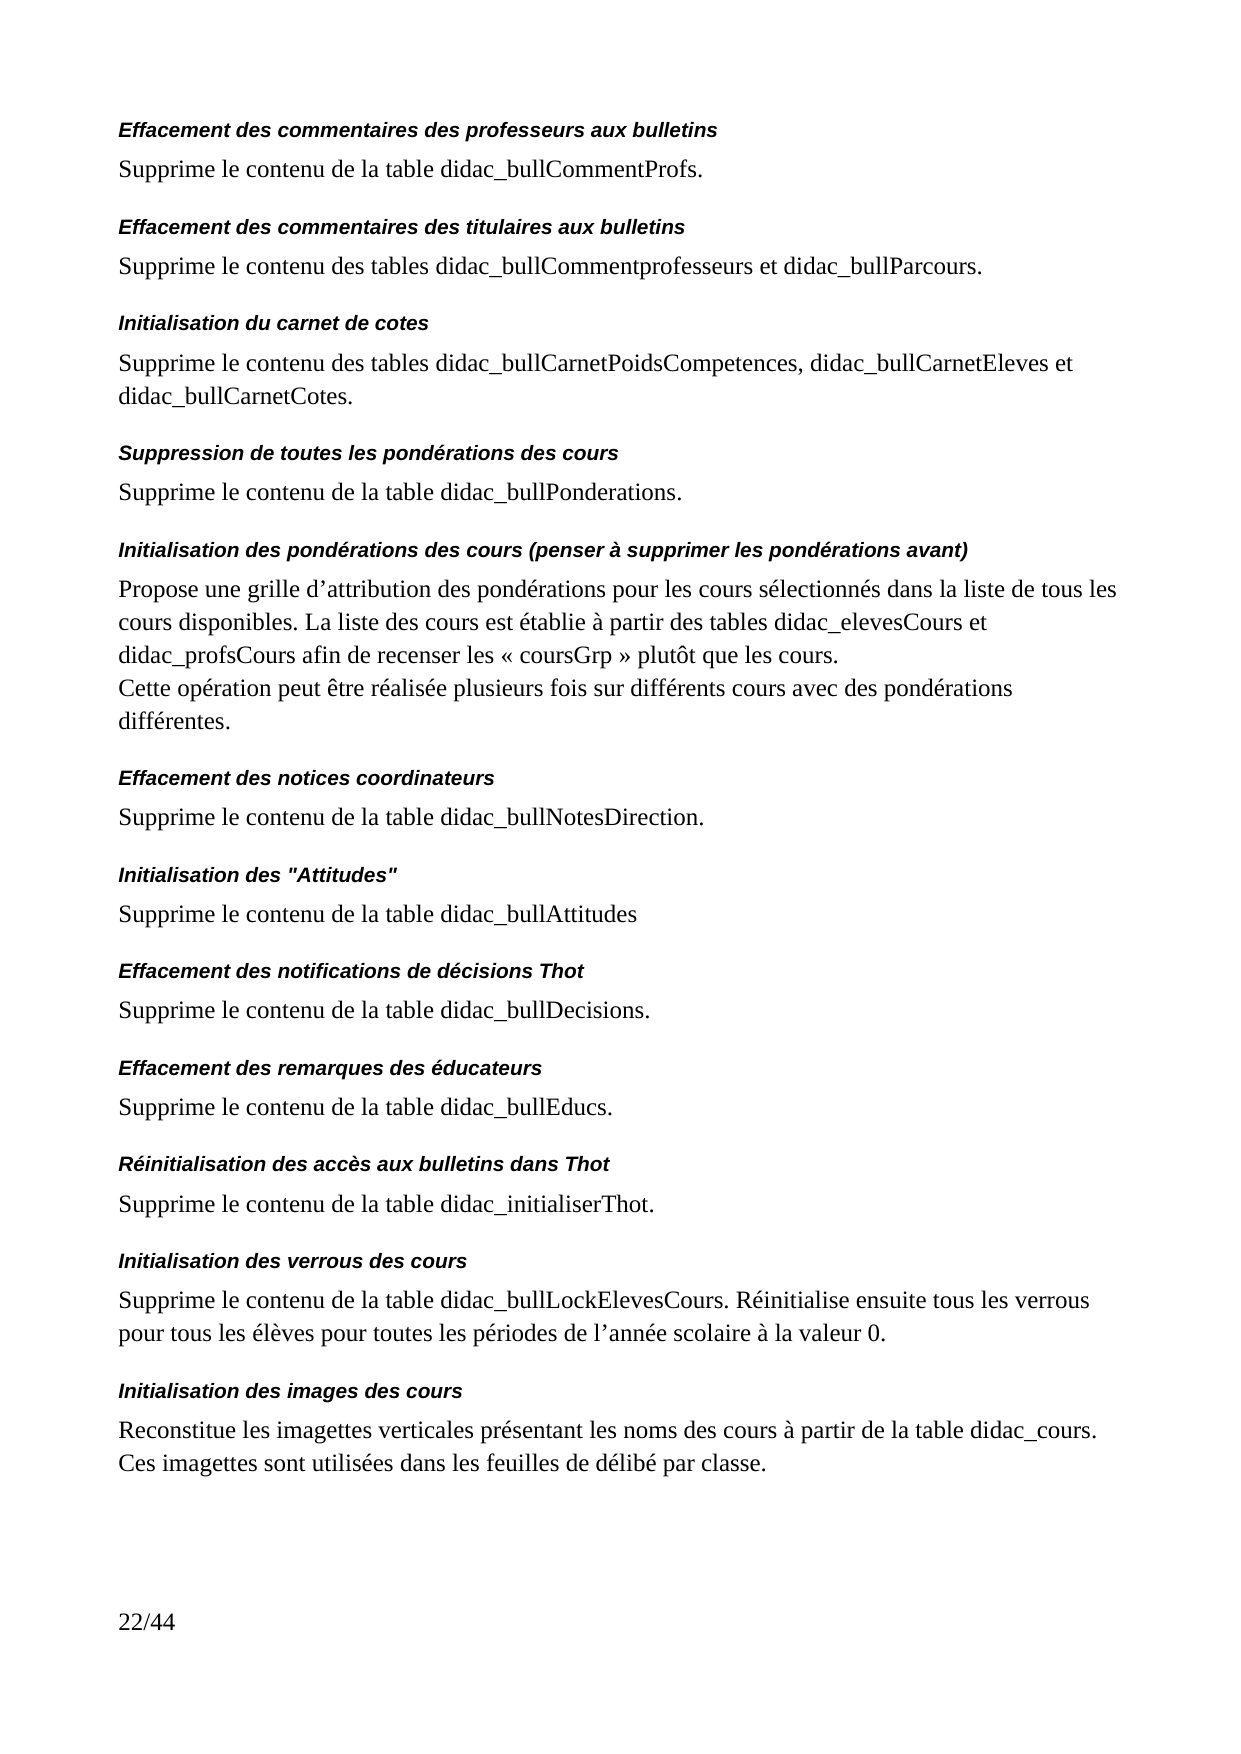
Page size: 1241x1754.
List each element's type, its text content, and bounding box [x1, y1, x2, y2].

text Supprime le contenu de la table didac_bullNotesDirection. [118, 802, 1122, 831]
text Reconstitue les imagettes verticales présentant les noms des cours à partir de la table didac_cours. Ces imagettes sont utilisées dans les feuilles de délibé par classe. [118, 1415, 1122, 1477]
text Supprime le contenu de la table didac_bullLockElevesCours. Réinitialise ensuite tous les verrous pour tous les élèves pour toutes les périodes de l’année scolaire à la valeur 0. [118, 1285, 1122, 1347]
subtitle Effacement des commentaires des professeurs aux bulletins [118, 118, 1122, 142]
subtitle Initialisation des "Attitudes" [118, 863, 1122, 887]
text Supprime le contenu des tables didac_bullCarnetPoidsCompetences, didac_bullCarnetEleves et didac_bullCarnetCotes. [118, 348, 1122, 409]
subtitle Réinitialisation des accès aux bulletins dans Thot [118, 1152, 1122, 1176]
text Supprime le contenu de la table didac_bullEducs. [118, 1092, 1122, 1121]
text Supprime le contenu de la table didac_bullAttitudes [118, 899, 1122, 928]
subtitle Initialisation des verrous des cours [118, 1249, 1122, 1273]
subtitle Initialisation du carnet de cotes [118, 311, 1122, 335]
text Supprime le contenu de la table didac_bullCommentProfs. [118, 154, 1122, 183]
subtitle Initialisation des images des cours [118, 1378, 1122, 1402]
text Supprime le contenu de la table didac_bullDecisions. [118, 996, 1122, 1024]
text Propose une grille d’attribution des pondérations pour les cours sélectionnés dans la liste de tous les cours disponibles. La liste des cours est établie à partir des tables didac_elevesCours et didac_profsCours afin de recenser les « coursGrp » plutôt que les cours. Cette opération peut être réalisée plusieurs fois sur différents cours avec des pondérations différentes. [118, 574, 1122, 735]
text Supprime le contenu des tables didac_bullCommentprofesseurs et didac_bullParcours. [118, 251, 1122, 280]
text Supprime le contenu de la table didac_bullPonderations. [118, 477, 1122, 506]
text Supprime le contenu de la table didac_initialiserThot. [118, 1189, 1122, 1217]
subtitle Effacement des notices coordinateurs [118, 766, 1122, 790]
subtitle Suppression de toutes les pondérations des cours [118, 441, 1122, 465]
subtitle Effacement des commentaires des titulaires aux bulletins [118, 215, 1122, 239]
subtitle Effacement des remarques des éducateurs [118, 1056, 1122, 1080]
subtitle Effacement des notifications de décisions Thot [118, 959, 1122, 983]
subtitle Initialisation des pondérations des cours (penser à supprimer les pondérations avant) [118, 537, 1122, 561]
